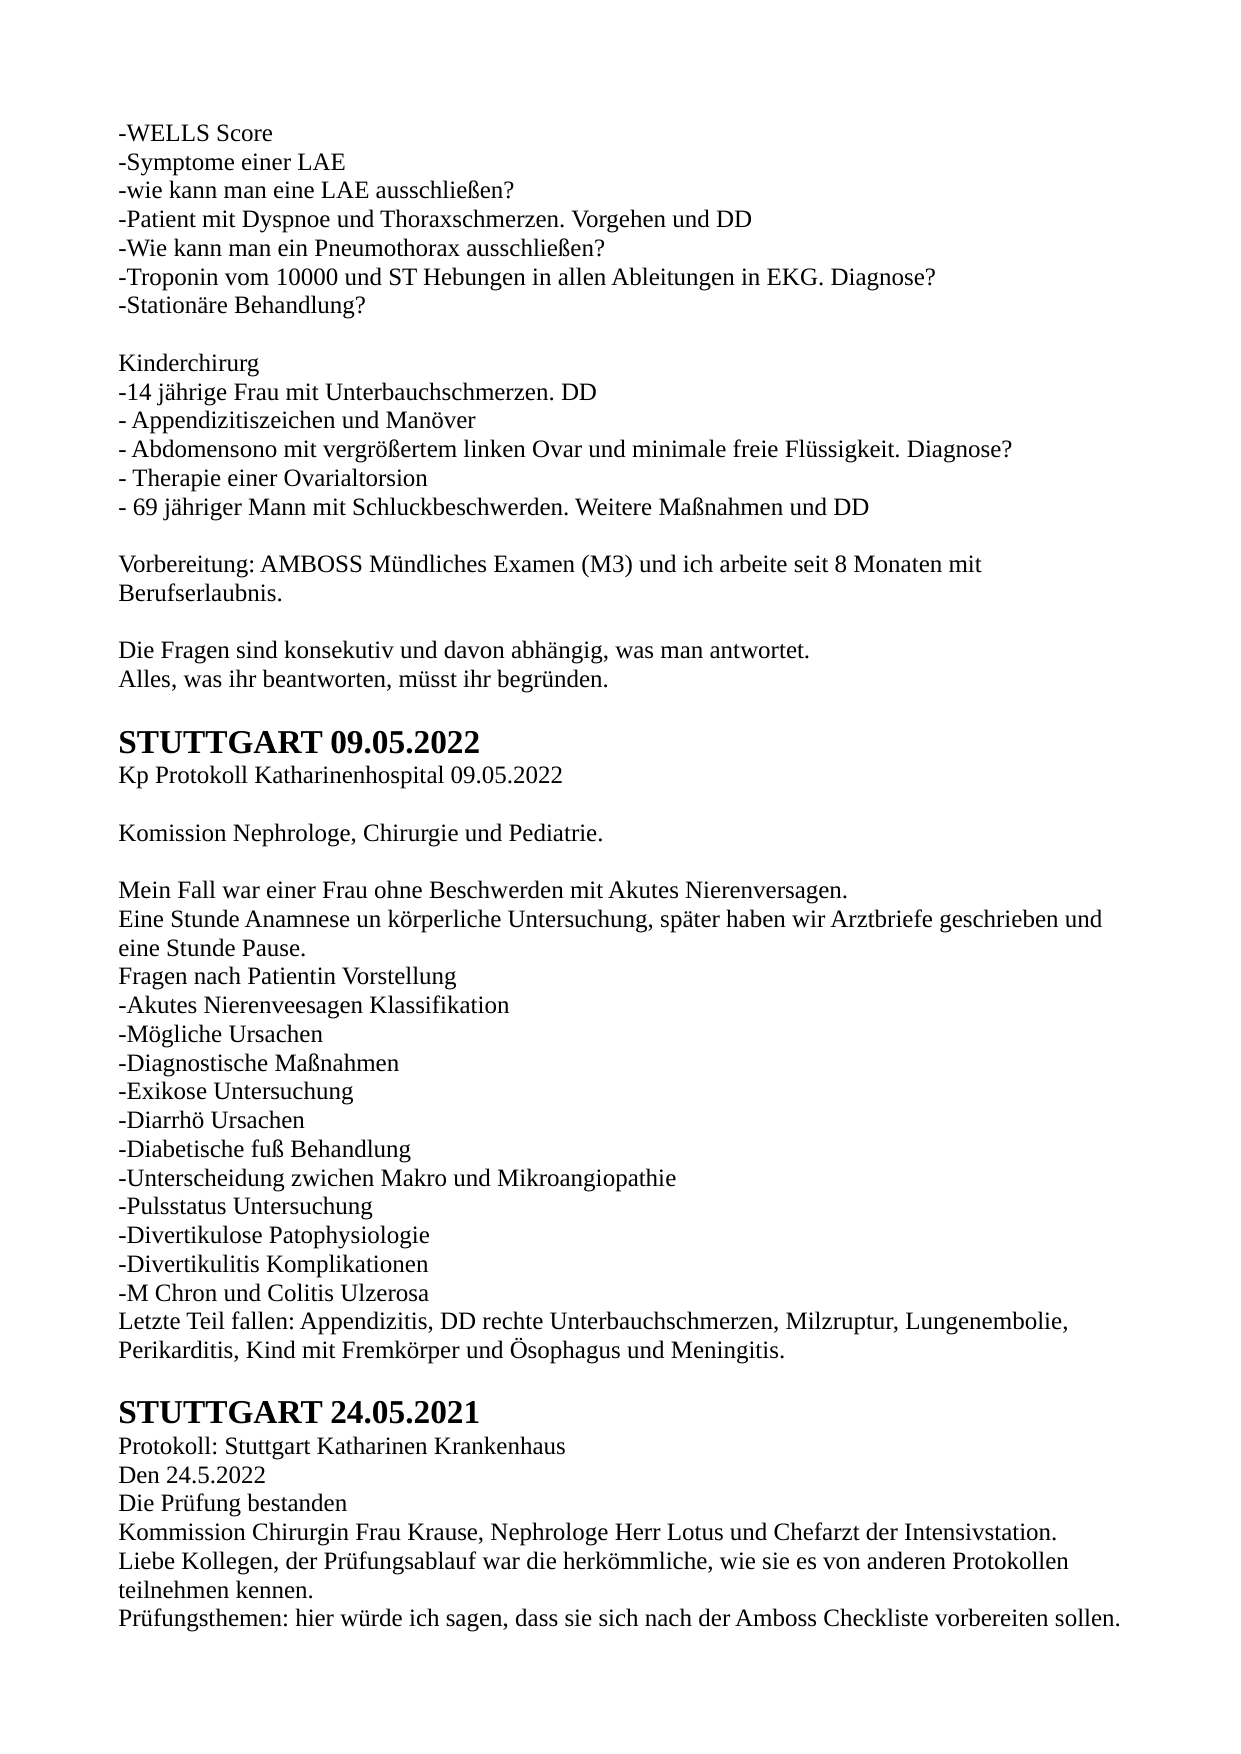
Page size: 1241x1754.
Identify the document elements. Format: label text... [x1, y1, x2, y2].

text -Divertikulose Patophysiologie [118, 1220, 1122, 1249]
text - Appendizitiszeichen und Manöver [118, 406, 1122, 434]
text -WELLS Score [118, 118, 1122, 147]
text -Pulsstatus Untersuchung [118, 1191, 1122, 1220]
text STUTTGART 24.05.2021 [118, 1393, 1122, 1431]
text -Unterscheidung zwichen Makro und Mikroangiopathie [118, 1163, 1122, 1191]
text Letzte Teil fallen: Appendizitis, DD rechte Unterbauchschmerzen, Milzruptur, Lungenembolie, Perikarditis, Kind mit Fremkörper und Ösophagus und Meningitis. [118, 1306, 1122, 1364]
text -Troponin vom 10000 und ST Hebungen in allen Ableitungen in EKG. Diagnose? [118, 262, 1122, 291]
text -Stationäre Behandlung? [118, 291, 1122, 319]
text Fragen nach Patientin Vorstellung [118, 961, 1122, 990]
text Eine Stunde Anamnese un körperliche Untersuchung, später haben wir Arztbriefe geschrieben und eine Stunde Pause. [118, 904, 1122, 961]
text -Patient mit Dyspnoe und Thoraxschmerzen. Vorgehen und DD [118, 204, 1122, 233]
text Alles, was ihr beantworten, müsst ihr begründen. [118, 664, 1122, 693]
text -Diabetische fuß Behandlung [118, 1134, 1122, 1163]
text Prüfungsthemen: hier würde ich sagen, dass sie sich nach der Amboss Checkliste vorbereiten sollen. [118, 1603, 1122, 1632]
text -Divertikulitis Komplikationen [118, 1249, 1122, 1278]
text - 69 jähriger Mann mit Schluckbeschwerden. Weitere Maßnahmen und DD [118, 492, 1122, 521]
text -wie kann man eine LAE ausschließen? [118, 176, 1122, 204]
text Die Fragen sind konsekutiv und davon abhängig, was man antwortet. [118, 636, 1122, 664]
text -14 jährige Frau mit Unterbauchschmerzen. DD [118, 377, 1122, 406]
text Protokoll: Stuttgart Katharinen Krankenhaus [118, 1431, 1122, 1460]
text -Akutes Nierenveesagen Klassifikation [118, 990, 1122, 1019]
text STUTTGART 09.05.2022 [118, 722, 1122, 760]
text Die Prüfung bestanden [118, 1488, 1122, 1517]
text Mein Fall war einer Frau ohne Beschwerden mit Akutes Nierenversagen. [118, 875, 1122, 904]
text Kommission Chirurgin Frau Krause, Nephrologe Herr Lotus und Chefarzt der Intensivstation. [118, 1517, 1122, 1546]
text -Mögliche Ursachen [118, 1019, 1122, 1048]
text -Symptome einer LAE [118, 147, 1122, 176]
text Vorbereitung: AMBOSS Mündliches Examen (M3) und ich arbeite seit 8 Monaten mit Berufserlaubnis. [118, 549, 1122, 607]
text Kinderchirurg [118, 348, 1122, 377]
text Kp Protokoll Katharinenhospital 09.05.2022 [118, 760, 1122, 789]
text - Abdomensono mit vergrößertem linken Ovar und minimale freie Flüssigkeit. Diagnose? [118, 434, 1122, 463]
text -Diarrhö Ursachen [118, 1105, 1122, 1134]
text - Therapie einer Ovarialtorsion [118, 463, 1122, 492]
text teilnehmen kennen. [118, 1575, 1122, 1603]
text -Wie kann man ein Pneumothorax ausschließen? [118, 233, 1122, 262]
text -Diagnostische Maßnahmen [118, 1048, 1122, 1076]
text Liebe Kollegen, der Prüfungsablauf war die herkömmliche, wie sie es von anderen Protokollen [118, 1546, 1122, 1575]
text -M Chron und Colitis Ulzerosa [118, 1278, 1122, 1306]
text Komission Nephrologe, Chirurgie und Pediatrie. [118, 818, 1122, 846]
text -Exikose Untersuchung [118, 1076, 1122, 1105]
text Den 24.5.2022 [118, 1460, 1122, 1488]
